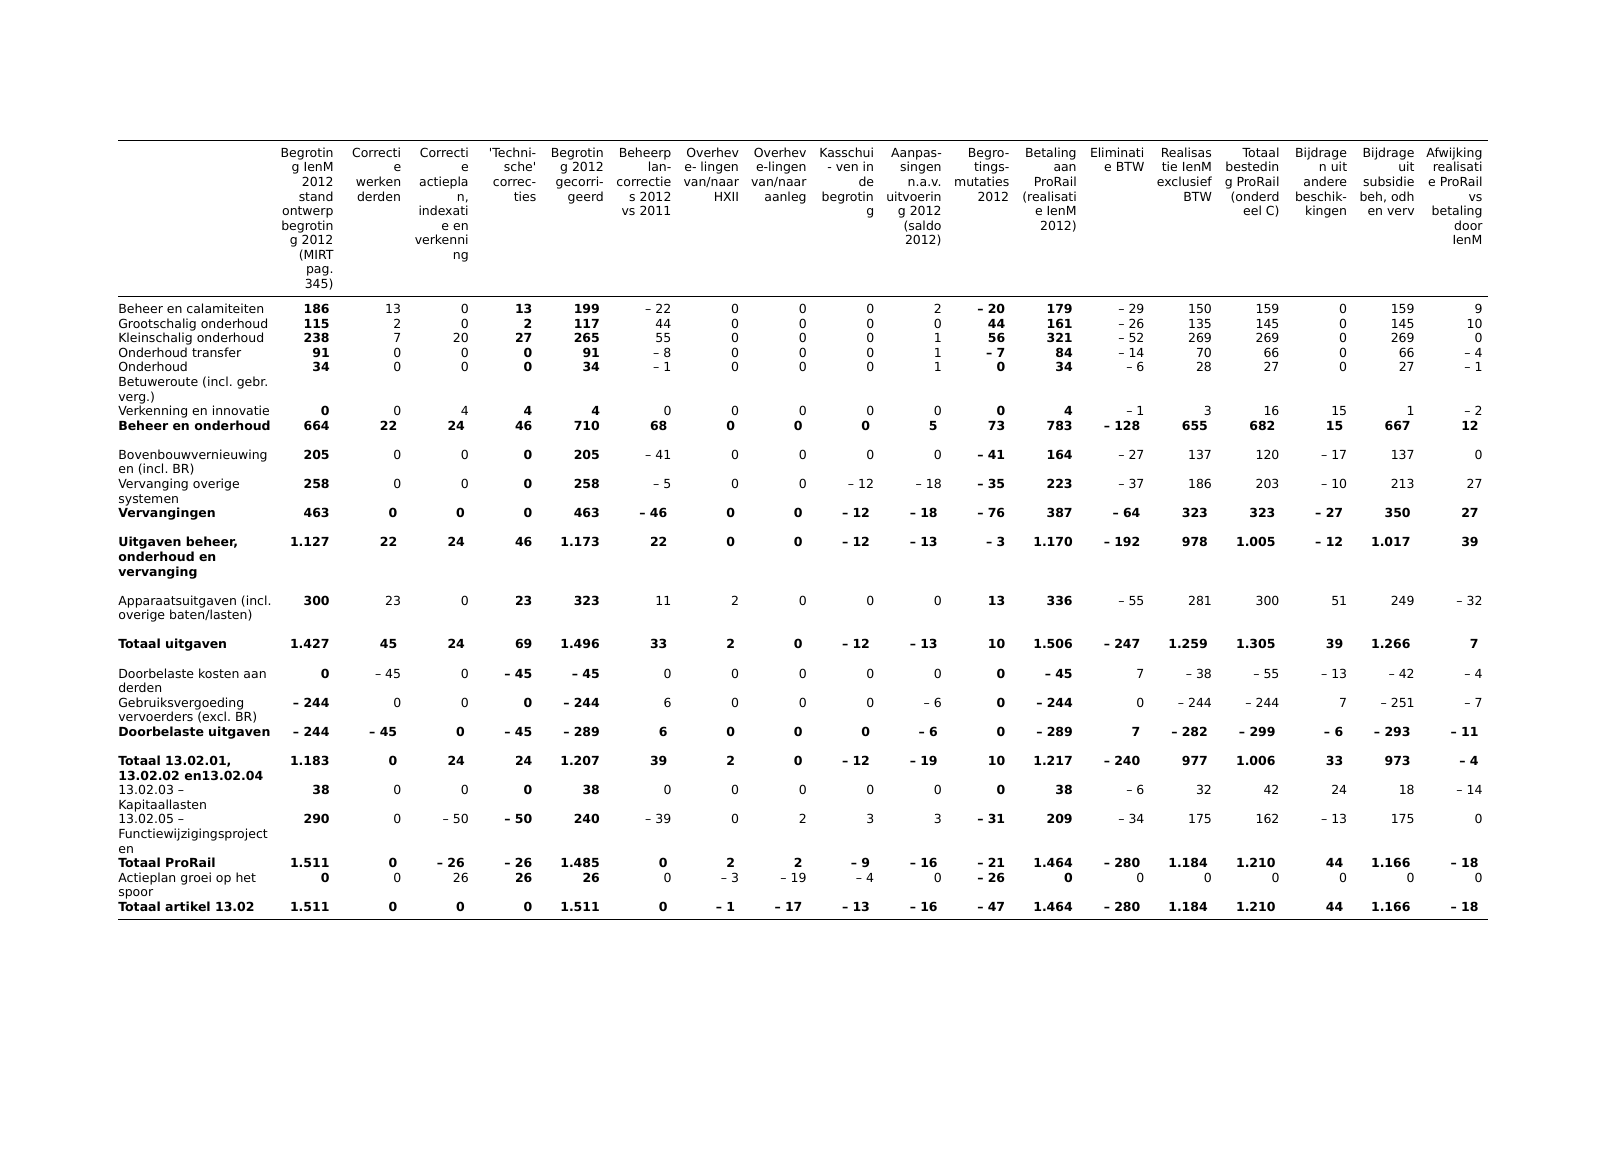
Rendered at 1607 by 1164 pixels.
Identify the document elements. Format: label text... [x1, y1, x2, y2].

table_cell 0 [339, 506, 407, 521]
table_cell 6 [610, 725, 677, 739]
table_cell 0 [610, 404, 677, 419]
table_cell [1083, 652, 1150, 667]
table_cell 69 [474, 638, 542, 652]
table_cell – 1 [1420, 360, 1488, 404]
table_cell 0 [745, 346, 812, 360]
table_cell 179 [1015, 297, 1082, 317]
table_cell [677, 433, 744, 448]
table_cell 120 [1218, 448, 1285, 477]
table_cell 0 [339, 871, 407, 900]
table_cell – 13 [880, 638, 947, 652]
table_cell 269 [1218, 331, 1285, 346]
table_cell [1150, 521, 1217, 535]
table_cell [272, 579, 339, 594]
table_cell 0 [1353, 871, 1420, 900]
table_cell – 64 [1083, 506, 1150, 521]
table_cell [812, 433, 880, 448]
table_cell [610, 623, 677, 637]
table_cell – 19 [880, 754, 947, 783]
table_cell 1.266 [1353, 638, 1420, 652]
table_cell – 4 [1420, 667, 1488, 696]
table_cell – 22 [610, 297, 677, 317]
table_cell [542, 521, 609, 535]
table_cell 1.127 [272, 535, 339, 579]
table_cell [745, 521, 812, 535]
table_cell 24 [407, 535, 474, 579]
table_cell 710 [542, 419, 609, 433]
table_cell 4 [542, 404, 609, 419]
table_cell [272, 521, 339, 535]
table_cell 1.005 [1218, 535, 1285, 579]
table_cell 7 [339, 331, 407, 346]
table_cell 0 [474, 696, 542, 725]
table_cell [1353, 521, 1420, 535]
table_cell – 26 [1083, 317, 1150, 331]
table_cell [474, 433, 542, 448]
table_cell 205 [272, 448, 339, 477]
table_cell – 13 [1285, 667, 1353, 696]
table_header Overheve-lingen van/naar aanleg [745, 141, 812, 296]
table_cell 0 [812, 404, 880, 419]
table_cell 2 [677, 754, 744, 783]
table_cell – 18 [1420, 856, 1488, 871]
table_cell – 27 [1285, 506, 1353, 521]
table_cell – 6 [1083, 783, 1150, 812]
table_cell 199 [542, 297, 609, 317]
table_cell 0 [947, 783, 1015, 812]
table_cell [118, 433, 272, 448]
table_cell 0 [745, 404, 812, 419]
table_cell 1.166 [1353, 856, 1420, 871]
table_cell 27 [1420, 477, 1488, 506]
table_cell 265 [542, 331, 609, 346]
table_cell [880, 579, 947, 594]
table_cell [880, 740, 947, 754]
table_cell 0 [407, 448, 474, 477]
table_cell 323 [542, 594, 609, 623]
table_cell [745, 433, 812, 448]
table_cell 1 [880, 331, 947, 346]
table_cell 321 [1015, 331, 1082, 346]
table_cell 2 [880, 297, 947, 317]
table_cell 42 [1218, 783, 1285, 812]
table_cell 0 [677, 477, 744, 506]
table_cell – 6 [880, 725, 947, 739]
table_cell – 55 [1218, 667, 1285, 696]
table_cell 0 [745, 725, 812, 739]
table_cell 0 [812, 419, 880, 433]
table_cell 162 [1218, 813, 1285, 856]
table_cell [1083, 579, 1150, 594]
table_cell [1015, 579, 1082, 594]
table_cell – 280 [1083, 900, 1150, 919]
table_cell 0 [610, 856, 677, 871]
table_cell 0 [812, 448, 880, 477]
table_cell [745, 652, 812, 667]
table_cell [1420, 521, 1488, 535]
table_cell 1.511 [542, 900, 609, 919]
table_cell 0 [339, 448, 407, 477]
table_cell 0 [812, 331, 880, 346]
table_cell – 3 [947, 535, 1015, 579]
table_cell – 244 [1218, 696, 1285, 725]
table_cell [407, 623, 474, 637]
table_cell [812, 652, 880, 667]
table_cell 0 [1150, 871, 1217, 900]
table_cell 0 [745, 448, 812, 477]
table_cell [474, 521, 542, 535]
table_cell [1150, 652, 1217, 667]
table_cell [272, 433, 339, 448]
table_cell – 14 [1420, 783, 1488, 812]
table_cell – 12 [812, 638, 880, 652]
table_cell [1420, 740, 1488, 754]
table_cell 0 [812, 317, 880, 331]
table_cell 145 [1218, 317, 1285, 331]
table_cell [542, 433, 609, 448]
table_cell [272, 623, 339, 637]
table_cell 1.184 [1150, 856, 1217, 871]
table_cell 0 [339, 696, 407, 725]
table_cell – 240 [1083, 754, 1150, 783]
table_cell 22 [339, 419, 407, 433]
table_cell [339, 521, 407, 535]
table_header Afwijking realisatie ProRail vs betaling door IenM [1420, 141, 1488, 296]
table_cell 0 [1420, 813, 1488, 856]
table_cell 1.217 [1015, 754, 1082, 783]
table_cell [118, 740, 272, 754]
table_cell – 26 [407, 856, 474, 871]
table_cell 978 [1150, 535, 1217, 579]
table_cell [1218, 623, 1285, 637]
table_cell – 16 [880, 900, 947, 919]
table_cell 186 [1150, 477, 1217, 506]
table_cell 1.485 [542, 856, 609, 871]
table_cell 0 [1218, 871, 1285, 900]
table_cell 203 [1218, 477, 1285, 506]
table_cell 91 [542, 346, 609, 360]
table_cell 0 [880, 871, 947, 900]
table_cell 20 [407, 331, 474, 346]
table_cell 205 [542, 448, 609, 477]
table_cell – 9 [812, 856, 880, 871]
table_cell 0 [407, 900, 474, 919]
table_cell 0 [407, 725, 474, 739]
table_cell 0 [745, 535, 812, 579]
table_cell 24 [1285, 783, 1353, 812]
table_cell 0 [677, 317, 744, 331]
table_cell Doorbelaste kosten aan derden [118, 667, 272, 696]
table_cell 463 [542, 506, 609, 521]
table_cell [812, 579, 880, 594]
table_cell 0 [677, 506, 744, 521]
table_cell 0 [407, 783, 474, 812]
table_cell Vervangingen [118, 506, 272, 521]
table_cell 0 [947, 360, 1015, 404]
table_cell 56 [947, 331, 1015, 346]
table_cell – 31 [947, 813, 1015, 856]
table_cell – 55 [1083, 594, 1150, 623]
table_cell [1015, 740, 1082, 754]
table_cell 38 [272, 783, 339, 812]
table_cell 44 [947, 317, 1015, 331]
table_cell 34 [542, 360, 609, 404]
table_cell [542, 623, 609, 637]
table_cell [1420, 652, 1488, 667]
table_cell [118, 579, 272, 594]
table_cell 0 [339, 856, 407, 871]
table_cell 2 [745, 856, 812, 871]
table_cell – 128 [1083, 419, 1150, 433]
table_cell 0 [812, 725, 880, 739]
table_cell 0 [745, 360, 812, 404]
table_cell 0 [1285, 331, 1353, 346]
table_cell 10 [947, 638, 1015, 652]
table_cell Totaal ProRail [118, 856, 272, 871]
table_cell – 45 [1015, 667, 1082, 696]
table_cell 1.210 [1218, 900, 1285, 919]
table_cell – 45 [474, 725, 542, 739]
table_cell – 3 [677, 871, 744, 900]
table_cell [542, 740, 609, 754]
table_cell 0 [1285, 360, 1353, 404]
table_cell Gebruiksvergoeding vervoerders (excl. BR) [118, 696, 272, 725]
table_cell [542, 652, 609, 667]
table_cell Onderhoud Betuweroute (incl. gebr. verg.) [118, 360, 272, 404]
table_cell 1.170 [1015, 535, 1082, 579]
table_cell – 1 [610, 360, 677, 404]
table_cell – 289 [1015, 725, 1082, 739]
table_cell 0 [272, 871, 339, 900]
table_cell [272, 740, 339, 754]
table_cell 23 [474, 594, 542, 623]
table_cell Verkenning en innovatie [118, 404, 272, 419]
table_cell – 192 [1083, 535, 1150, 579]
table_cell 44 [610, 317, 677, 331]
table_cell [1150, 740, 1217, 754]
table_cell – 6 [1285, 725, 1353, 739]
table_cell [1353, 623, 1420, 637]
table_cell – 39 [610, 813, 677, 856]
table_cell 16 [1218, 404, 1285, 419]
table_cell 0 [745, 594, 812, 623]
table_cell [610, 740, 677, 754]
table_cell 0 [745, 297, 812, 317]
table_cell 0 [339, 346, 407, 360]
table_cell Grootschalig onderhoud [118, 317, 272, 331]
table_cell [407, 433, 474, 448]
table_cell [677, 652, 744, 667]
table_cell – 13 [812, 900, 880, 919]
table_cell 6 [610, 696, 677, 725]
table_cell – 12 [812, 754, 880, 783]
table_cell 655 [1150, 419, 1217, 433]
table_cell [1218, 433, 1285, 448]
table_cell [1285, 652, 1353, 667]
table_cell 15 [1285, 419, 1353, 433]
table_header Kasschui- ven in de begroting [812, 141, 880, 296]
table_cell [947, 623, 1015, 637]
table_cell [947, 521, 1015, 535]
table_cell [610, 521, 677, 535]
table_cell 159 [1353, 297, 1420, 317]
table_cell [542, 579, 609, 594]
table_cell 0 [474, 506, 542, 521]
table_cell 33 [610, 638, 677, 652]
table_header Bijdrage uit subsidie beh, odh en verv [1353, 141, 1420, 296]
table_cell 0 [745, 783, 812, 812]
table_cell [1285, 579, 1353, 594]
table_cell 0 [812, 297, 880, 317]
table_cell [118, 521, 272, 535]
table_cell 2 [677, 594, 744, 623]
table_cell 0 [947, 667, 1015, 696]
table_cell 223 [1015, 477, 1082, 506]
table_cell 1.305 [1218, 638, 1285, 652]
table_header [118, 141, 272, 296]
table_cell 46 [474, 419, 542, 433]
table_cell 667 [1353, 419, 1420, 433]
table_cell 0 [407, 506, 474, 521]
table_cell 39 [1420, 535, 1488, 579]
table_cell – 6 [1083, 360, 1150, 404]
table_cell 0 [745, 506, 812, 521]
table_cell 0 [339, 783, 407, 812]
table_header Correctie werken derden [339, 141, 407, 296]
table_cell 1.006 [1218, 754, 1285, 783]
table_cell 350 [1353, 506, 1420, 521]
table_cell [1083, 623, 1150, 637]
table_cell – 45 [542, 667, 609, 696]
table_cell [1015, 433, 1082, 448]
table_cell 22 [339, 535, 407, 579]
table_cell 258 [542, 477, 609, 506]
table_cell 300 [1218, 594, 1285, 623]
table_cell – 16 [880, 856, 947, 871]
table_cell – 17 [1285, 448, 1353, 477]
table_cell – 12 [1285, 535, 1353, 579]
table_cell – 244 [272, 696, 339, 725]
table_cell 27 [1353, 360, 1420, 404]
table_cell – 14 [1083, 346, 1150, 360]
table_cell 0 [812, 783, 880, 812]
table_cell – 38 [1150, 667, 1217, 696]
table_header Totaal besteding ProRail (onderdeel C) [1218, 141, 1285, 296]
table_cell 0 [745, 419, 812, 433]
table_cell 0 [474, 360, 542, 404]
table_cell [1218, 521, 1285, 535]
table_cell 0 [339, 754, 407, 783]
table_header Beheerplan- correcties 2012 vs 2011 [610, 141, 677, 296]
table_cell 1.464 [1015, 856, 1082, 871]
table_cell 38 [1015, 783, 1082, 812]
table_cell 0 [407, 477, 474, 506]
table_cell – 76 [947, 506, 1015, 521]
table_cell [339, 740, 407, 754]
table_cell 977 [1150, 754, 1217, 783]
table_cell 0 [677, 813, 744, 856]
table_cell 0 [272, 404, 339, 419]
table_cell 1.427 [272, 638, 339, 652]
table_cell 3 [1150, 404, 1217, 419]
table_cell 34 [1015, 360, 1082, 404]
table_cell 26 [407, 871, 474, 900]
table_cell [1420, 433, 1488, 448]
table_cell – 280 [1083, 856, 1150, 871]
table_cell 73 [947, 419, 1015, 433]
table_cell 0 [812, 346, 880, 360]
table_cell 0 [1420, 871, 1488, 900]
table_cell 24 [407, 638, 474, 652]
table_cell [677, 579, 744, 594]
table_cell 0 [1285, 346, 1353, 360]
table_cell – 299 [1218, 725, 1285, 739]
table_cell 209 [1015, 813, 1082, 856]
table_cell [1015, 652, 1082, 667]
table_cell 0 [745, 477, 812, 506]
table_cell – 12 [812, 506, 880, 521]
table_cell 84 [1015, 346, 1082, 360]
table_cell [407, 579, 474, 594]
table_cell 1.511 [272, 856, 339, 871]
table_cell 1.506 [1015, 638, 1082, 652]
table_header Eliminatie BTW [1083, 141, 1150, 296]
table_cell 23 [339, 594, 407, 623]
table_cell 0 [812, 696, 880, 725]
table_cell 238 [272, 331, 339, 346]
table_cell 0 [947, 404, 1015, 419]
table_cell [1218, 740, 1285, 754]
table_cell [812, 521, 880, 535]
table_cell 2 [339, 317, 407, 331]
table_header Overheve- lingen van/naar HXII [677, 141, 744, 296]
table_cell Beheer en calamiteiten [118, 297, 272, 317]
table_cell 463 [272, 506, 339, 521]
table_cell [610, 652, 677, 667]
table_cell 0 [474, 783, 542, 812]
table_cell 24 [474, 754, 542, 783]
table_cell – 244 [272, 725, 339, 739]
table_header Begro- tings- mutaties 2012 [947, 141, 1015, 296]
table_header Begroting IenM 2012 stand ontwerpbegroting 2012 (MIRT pag. 345) [272, 141, 339, 296]
table_cell 0 [1015, 871, 1082, 900]
table_cell [1083, 740, 1150, 754]
table_cell [407, 521, 474, 535]
table_cell 1.017 [1353, 535, 1420, 579]
table_cell 0 [1083, 871, 1150, 900]
table_cell Beheer en onderhoud [118, 419, 272, 433]
table_cell [947, 652, 1015, 667]
table_cell [1353, 652, 1420, 667]
table_cell 22 [610, 535, 677, 579]
table_cell 1.464 [1015, 900, 1082, 919]
table_cell – 35 [947, 477, 1015, 506]
table_cell – 26 [947, 871, 1015, 900]
table_cell 66 [1353, 346, 1420, 360]
table_cell 70 [1150, 346, 1217, 360]
table_cell 0 [880, 594, 947, 623]
table_cell [1015, 623, 1082, 637]
table_cell 28 [1150, 360, 1217, 404]
table_cell 300 [272, 594, 339, 623]
table_cell – 4 [812, 871, 880, 900]
table_cell Totaal artikel 13.02 [118, 900, 272, 919]
table_cell 0 [610, 783, 677, 812]
table_cell [1420, 623, 1488, 637]
table_cell 0 [407, 346, 474, 360]
table_cell 10 [947, 754, 1015, 783]
table_cell 1 [1353, 404, 1420, 419]
table_cell 164 [1015, 448, 1082, 477]
table_cell [1083, 521, 1150, 535]
table_cell [745, 579, 812, 594]
table_cell 0 [474, 346, 542, 360]
table_cell – 52 [1083, 331, 1150, 346]
table_cell 0 [677, 535, 744, 579]
table_cell 0 [474, 900, 542, 919]
table_cell [1150, 433, 1217, 448]
table_cell [1285, 740, 1353, 754]
table_cell Uitgaven beheer, onderhoud en vervanging [118, 535, 272, 579]
table_cell 0 [407, 360, 474, 404]
table_cell [1285, 433, 1353, 448]
table_cell [407, 652, 474, 667]
table_cell 1.496 [542, 638, 609, 652]
table_cell 38 [542, 783, 609, 812]
table_cell [339, 623, 407, 637]
table_cell 46 [474, 535, 542, 579]
table_cell 0 [745, 638, 812, 652]
table_cell 336 [1015, 594, 1082, 623]
table_cell [474, 740, 542, 754]
table_cell – 5 [610, 477, 677, 506]
table_cell – 244 [1150, 696, 1217, 725]
table_cell Doorbelaste uitgaven [118, 725, 272, 739]
table_cell [474, 652, 542, 667]
table_cell 27 [1218, 360, 1285, 404]
table_cell 0 [407, 667, 474, 696]
table_cell 24 [407, 419, 474, 433]
table_cell [1150, 579, 1217, 594]
table_cell 3 [812, 813, 880, 856]
table_cell 213 [1353, 477, 1420, 506]
table_cell 68 [610, 419, 677, 433]
table_cell 26 [474, 871, 542, 900]
table_cell Onderhoud transfer [118, 346, 272, 360]
table_cell 0 [339, 813, 407, 856]
table_cell 682 [1218, 419, 1285, 433]
table_cell 186 [272, 297, 339, 317]
table_cell 175 [1353, 813, 1420, 856]
table_cell 0 [272, 667, 339, 696]
table_cell 0 [1285, 317, 1353, 331]
table_cell 4 [1015, 404, 1082, 419]
table_cell – 45 [339, 725, 407, 739]
table_cell 290 [272, 813, 339, 856]
table_cell 32 [1150, 783, 1217, 812]
table_cell [1420, 579, 1488, 594]
table_cell 137 [1150, 448, 1217, 477]
table_cell – 20 [947, 297, 1015, 317]
table_cell 258 [272, 477, 339, 506]
table_cell Bovenbouwvernieuwingen (incl. BR) [118, 448, 272, 477]
table_cell 0 [880, 317, 947, 331]
table_cell 1.207 [542, 754, 609, 783]
table_cell – 4 [1420, 346, 1488, 360]
table_cell 175 [1150, 813, 1217, 856]
table_cell [610, 579, 677, 594]
table_cell – 29 [1083, 297, 1150, 317]
table_cell 0 [610, 871, 677, 900]
table_cell 0 [407, 297, 474, 317]
table_cell – 12 [812, 535, 880, 579]
table_cell 1.184 [1150, 900, 1217, 919]
table_cell – 13 [1285, 813, 1353, 856]
table_cell – 1 [1083, 404, 1150, 419]
table_cell 249 [1353, 594, 1420, 623]
table_cell 10 [1420, 317, 1488, 331]
table_cell 0 [474, 477, 542, 506]
table_header Correctie actieplan, indexatie en verkenning [407, 141, 474, 296]
table_cell 0 [677, 419, 744, 433]
table_cell 0 [1420, 331, 1488, 346]
table_cell 24 [407, 754, 474, 783]
table_cell – 18 [880, 477, 947, 506]
table_cell 137 [1353, 448, 1420, 477]
table_cell [407, 740, 474, 754]
table_cell [1353, 740, 1420, 754]
table_cell 0 [610, 667, 677, 696]
table_cell 0 [745, 317, 812, 331]
table_cell 91 [272, 346, 339, 360]
table_cell – 244 [542, 696, 609, 725]
table_cell 0 [339, 360, 407, 404]
table_cell [474, 579, 542, 594]
table_cell [1218, 579, 1285, 594]
table_cell – 45 [339, 667, 407, 696]
table_cell – 18 [880, 506, 947, 521]
table_cell 0 [339, 900, 407, 919]
table_cell [812, 740, 880, 754]
table_cell – 42 [1353, 667, 1420, 696]
table_cell 7 [1083, 667, 1150, 696]
table_cell 0 [745, 667, 812, 696]
table_cell – 247 [1083, 638, 1150, 652]
table_cell 15 [1285, 404, 1353, 419]
table_cell 0 [745, 331, 812, 346]
table_cell 0 [880, 448, 947, 477]
table_header Begroting 2012 gecorri- geerd [542, 141, 609, 296]
table_cell 323 [1150, 506, 1217, 521]
table_cell 0 [880, 404, 947, 419]
table_cell 0 [1285, 297, 1353, 317]
table_cell 4 [407, 404, 474, 419]
table_cell [947, 579, 1015, 594]
table_cell [339, 433, 407, 448]
table_cell 2 [677, 856, 744, 871]
table_cell – 10 [1285, 477, 1353, 506]
table_header Aanpas- singen n.a.v. uitvoering 2012 (saldo 2012) [880, 141, 947, 296]
table_cell – 4 [1420, 754, 1488, 783]
table_cell 0 [677, 725, 744, 739]
table_cell 0 [339, 404, 407, 419]
table_cell – 27 [1083, 448, 1150, 477]
table_cell 0 [677, 404, 744, 419]
table_cell 0 [677, 360, 744, 404]
table_cell 0 [677, 783, 744, 812]
table_cell 0 [677, 696, 744, 725]
table_cell 1.173 [542, 535, 609, 579]
table_cell – 50 [474, 813, 542, 856]
table_cell 27 [474, 331, 542, 346]
table_header Betaling aan ProRail (realisatie IenM 2012) [1015, 141, 1082, 296]
table_cell – 282 [1150, 725, 1217, 739]
table_cell Actieplan groei op het spoor [118, 871, 272, 900]
table_cell 13.02.05 – Functiewijzigingsprojecten [118, 813, 272, 856]
table_cell 13.02.03 – Kapitaallasten [118, 783, 272, 812]
table_header Realisastie IenM exclusief BTW [1150, 141, 1217, 296]
table_cell 0 [407, 696, 474, 725]
table_cell 0 [812, 594, 880, 623]
table_cell 0 [745, 696, 812, 725]
table_cell 0 [880, 783, 947, 812]
table_cell 5 [880, 419, 947, 433]
table_cell 0 [1083, 696, 1150, 725]
table_cell – 6 [880, 696, 947, 725]
table_cell 0 [677, 448, 744, 477]
table_cell 1.511 [272, 900, 339, 919]
table_cell 0 [677, 331, 744, 346]
table_cell [118, 652, 272, 667]
table_cell – 45 [474, 667, 542, 696]
table_cell [677, 521, 744, 535]
table_cell 13 [947, 594, 1015, 623]
table_cell – 50 [407, 813, 474, 856]
table_cell Kleinschalig onderhoud [118, 331, 272, 346]
table_cell 161 [1015, 317, 1082, 331]
table_cell [880, 652, 947, 667]
table_cell 1 [880, 360, 947, 404]
table_cell 0 [1420, 448, 1488, 477]
table_cell 39 [610, 754, 677, 783]
table_cell – 34 [1083, 813, 1150, 856]
table_cell Vervanging overige systemen [118, 477, 272, 506]
table_cell [1285, 623, 1353, 637]
table_cell – 2 [1420, 404, 1488, 419]
table_cell – 47 [947, 900, 1015, 919]
table_cell 66 [1218, 346, 1285, 360]
table_cell 18 [1353, 783, 1420, 812]
table_cell [745, 740, 812, 754]
table_cell 269 [1353, 331, 1420, 346]
table_cell – 19 [745, 871, 812, 900]
table_cell 973 [1353, 754, 1420, 783]
table_header 'Techni- sche' correc- ties [474, 141, 542, 296]
table_cell 34 [272, 360, 339, 404]
table_cell 4 [474, 404, 542, 419]
table_cell 7 [1083, 725, 1150, 739]
table_cell – 17 [745, 900, 812, 919]
table_cell 44 [1285, 900, 1353, 919]
table_cell [1150, 623, 1217, 637]
table_cell 159 [1218, 297, 1285, 317]
table_cell 387 [1015, 506, 1082, 521]
table_cell [880, 433, 947, 448]
table_cell 664 [272, 419, 339, 433]
table_cell [1285, 521, 1353, 535]
table_cell – 41 [610, 448, 677, 477]
table_cell – 13 [880, 535, 947, 579]
table_cell 45 [339, 638, 407, 652]
table_cell – 244 [1015, 696, 1082, 725]
table_cell [1015, 521, 1082, 535]
table_cell – 8 [610, 346, 677, 360]
table_cell 1.210 [1218, 856, 1285, 871]
table_cell 150 [1150, 297, 1217, 317]
table_cell 0 [812, 667, 880, 696]
table_cell [474, 623, 542, 637]
table_cell – 26 [474, 856, 542, 871]
table_cell 0 [947, 696, 1015, 725]
table_cell Totaal uitgaven [118, 638, 272, 652]
table_cell 0 [677, 346, 744, 360]
table_cell 27 [1420, 506, 1488, 521]
table_cell 0 [812, 360, 880, 404]
table_cell [880, 623, 947, 637]
table_cell Totaal 13.02.01, 13.02.02 en13.02.04 [118, 754, 272, 783]
table_cell 783 [1015, 419, 1082, 433]
table_cell 0 [474, 448, 542, 477]
table_cell [610, 433, 677, 448]
table_cell – 46 [610, 506, 677, 521]
table_cell 44 [1285, 856, 1353, 871]
table_cell [272, 652, 339, 667]
table_cell 55 [610, 331, 677, 346]
table_cell 1.183 [272, 754, 339, 783]
table_header Bijdragen uit andere beschik- kingen [1285, 141, 1353, 296]
table_cell 26 [542, 871, 609, 900]
table_cell 13 [474, 297, 542, 317]
table_cell 281 [1150, 594, 1217, 623]
table_cell 9 [1420, 297, 1488, 317]
table_cell 12 [1420, 419, 1488, 433]
table_cell 0 [339, 477, 407, 506]
table_cell 269 [1150, 331, 1217, 346]
table_cell Apparaatsuitgaven (incl. overige baten/lasten) [118, 594, 272, 623]
table_cell 51 [1285, 594, 1353, 623]
table_cell – 21 [947, 856, 1015, 871]
table_cell 0 [880, 667, 947, 696]
table_cell 323 [1218, 506, 1285, 521]
table_cell 0 [407, 594, 474, 623]
table_cell [1218, 652, 1285, 667]
table_cell 1.259 [1150, 638, 1217, 652]
table_cell 145 [1353, 317, 1420, 331]
table_cell – 18 [1420, 900, 1488, 919]
table_cell [1353, 579, 1420, 594]
table_cell [118, 623, 272, 637]
table_cell – 11 [1420, 725, 1488, 739]
table_cell 2 [474, 317, 542, 331]
table_cell 0 [407, 317, 474, 331]
table_cell – 251 [1353, 696, 1420, 725]
table_cell [1083, 433, 1150, 448]
table_cell [677, 740, 744, 754]
table_cell 7 [1420, 638, 1488, 652]
table_cell 115 [272, 317, 339, 331]
table_cell 0 [745, 754, 812, 783]
table_cell 2 [745, 813, 812, 856]
table_cell – 32 [1420, 594, 1488, 623]
table_cell 0 [1285, 871, 1353, 900]
table_cell – 293 [1353, 725, 1420, 739]
table_cell [745, 623, 812, 637]
table_cell 39 [1285, 638, 1353, 652]
table_cell 0 [947, 725, 1015, 739]
table_cell – 41 [947, 448, 1015, 477]
table_cell 1 [880, 346, 947, 360]
table_cell 7 [1285, 696, 1353, 725]
table_cell 135 [1150, 317, 1217, 331]
table_cell – 12 [812, 477, 880, 506]
table_cell [947, 433, 1015, 448]
table_cell – 7 [947, 346, 1015, 360]
table_cell 2 [677, 638, 744, 652]
table_cell 13 [339, 297, 407, 317]
table_cell 0 [677, 667, 744, 696]
table_cell – 1 [677, 900, 744, 919]
table_cell 33 [1285, 754, 1353, 783]
table_cell – 37 [1083, 477, 1150, 506]
table_cell [812, 623, 880, 637]
table_cell – 7 [1420, 696, 1488, 725]
table_cell 11 [610, 594, 677, 623]
table_cell 240 [542, 813, 609, 856]
table_cell [339, 652, 407, 667]
table_cell [1353, 433, 1420, 448]
table_cell 117 [542, 317, 609, 331]
table_cell 1.166 [1353, 900, 1420, 919]
table_cell 0 [677, 297, 744, 317]
table_cell [339, 579, 407, 594]
table_cell [677, 623, 744, 637]
table_cell 0 [610, 900, 677, 919]
table_cell [880, 521, 947, 535]
table_cell [947, 740, 1015, 754]
table_cell 3 [880, 813, 947, 856]
table_cell – 289 [542, 725, 609, 739]
